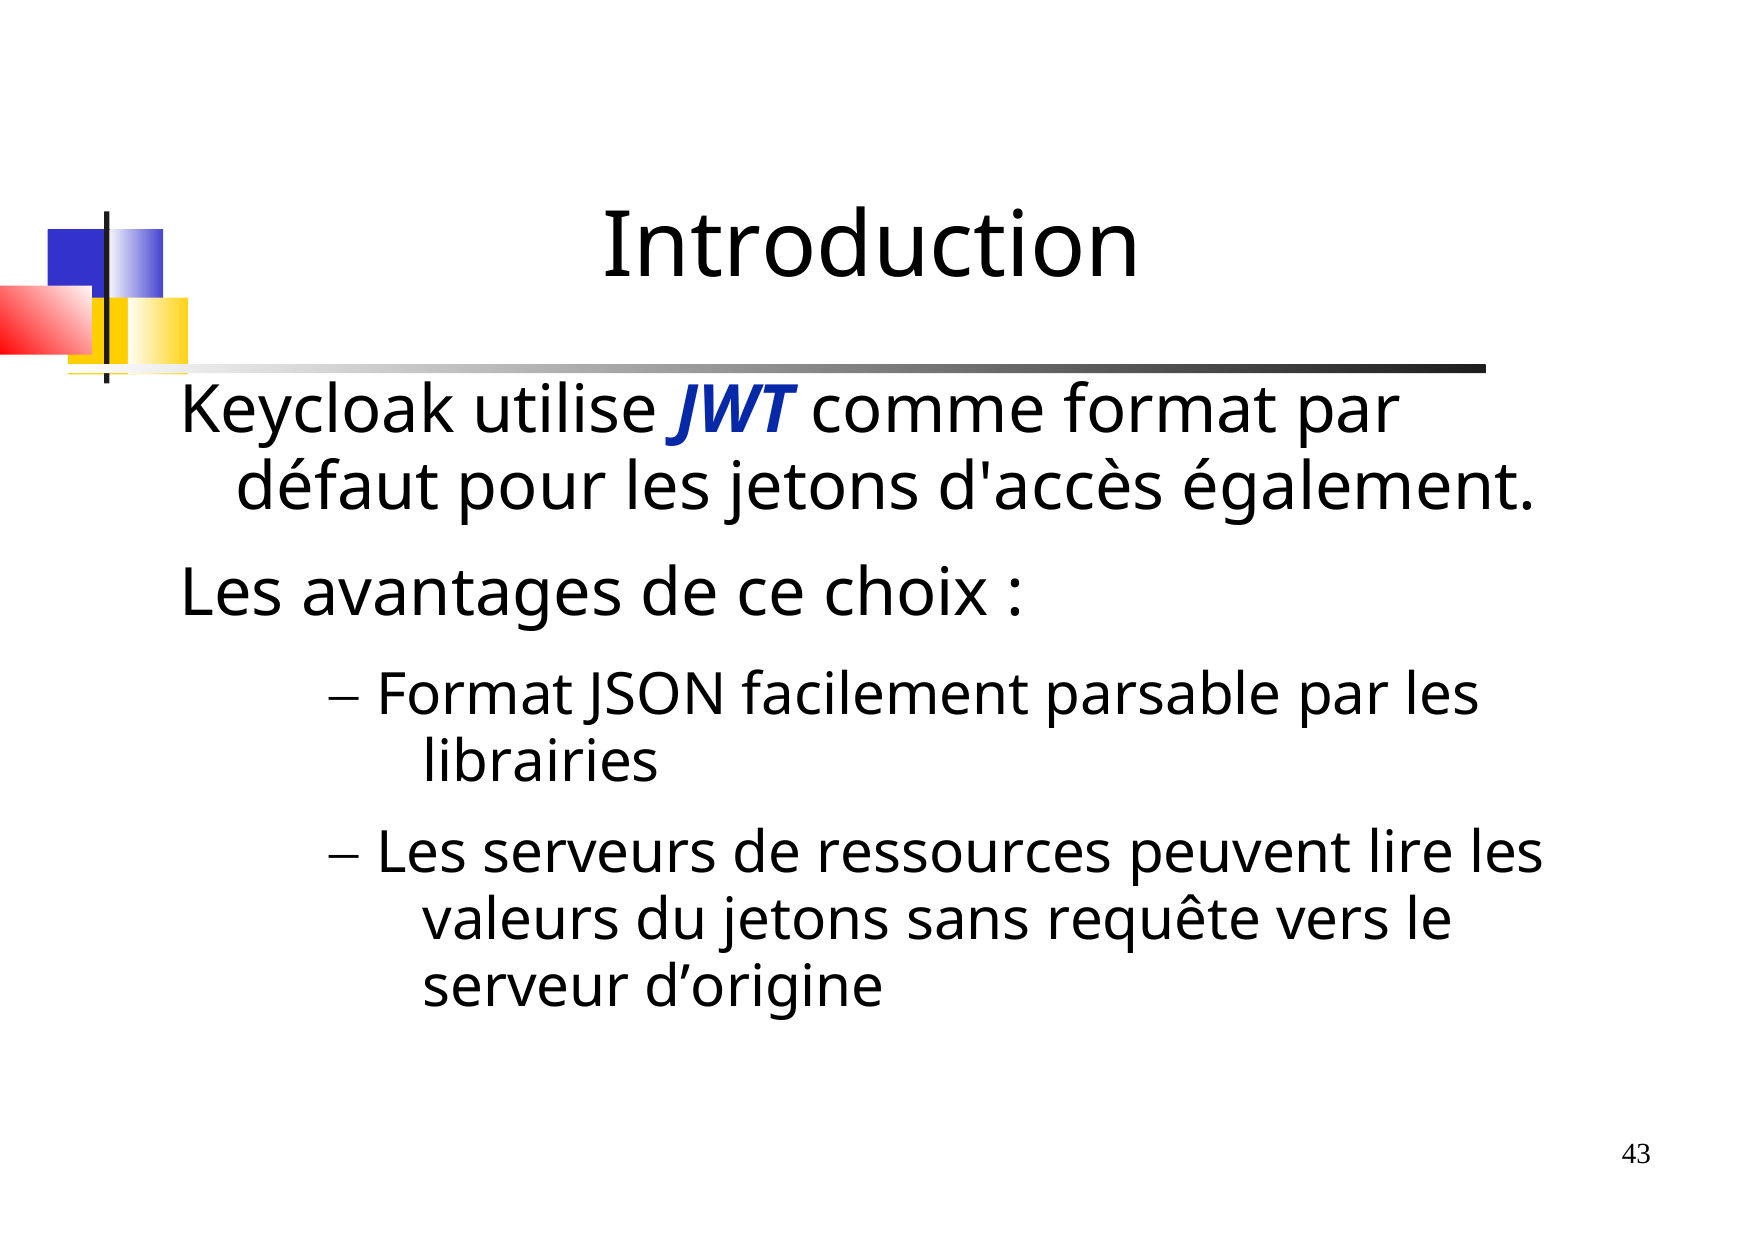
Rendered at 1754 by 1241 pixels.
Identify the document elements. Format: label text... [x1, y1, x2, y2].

list Keycloak utilise JWT comme format par défaut pour les jetons d'accès également. Les avantages de ce choix : Format JSON facilement parsable par les librairies Les serveurs de ressources peuvent lire les valeurs du jetons sans requête vers le serveur d’origine [179, 371, 1567, 1091]
title Introduction [179, 139, 1567, 351]
